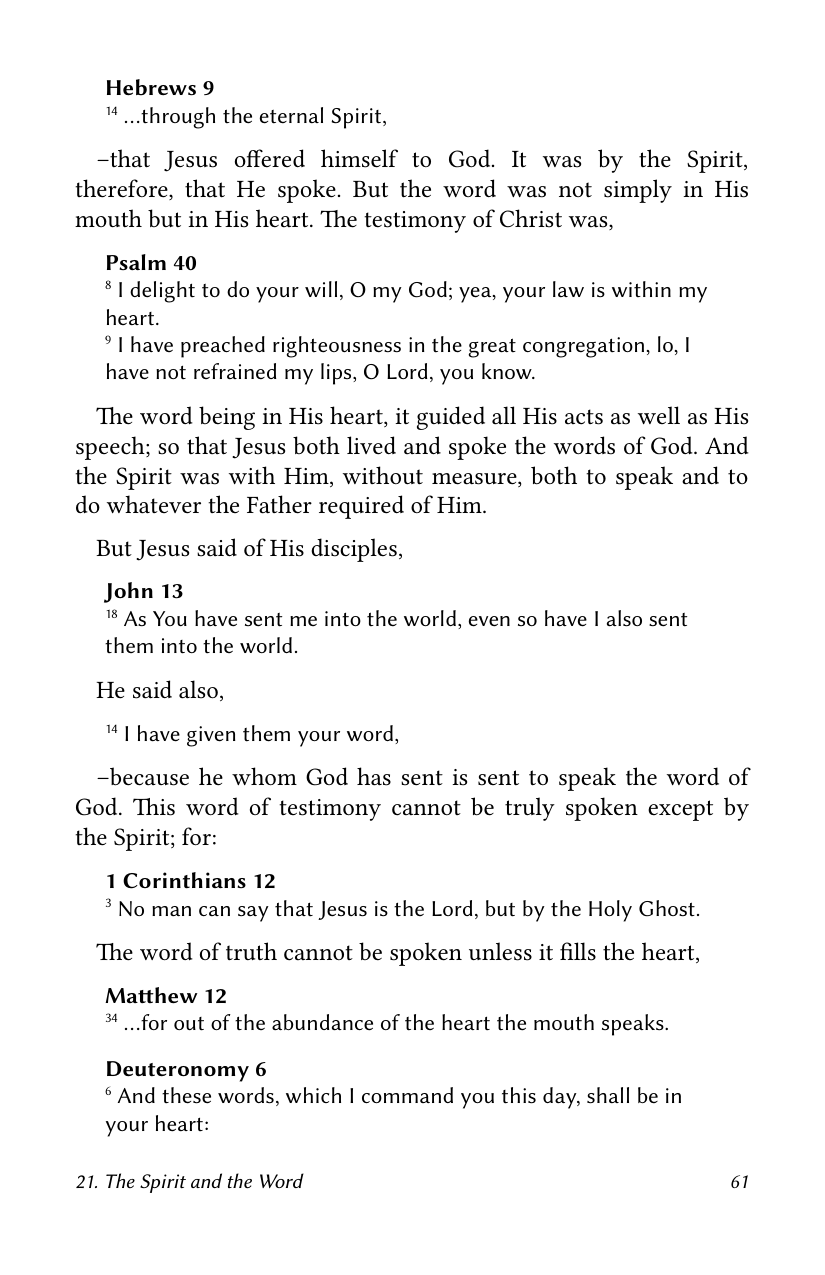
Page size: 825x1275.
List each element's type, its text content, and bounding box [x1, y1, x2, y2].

text 6 And these words, which I command you this day, shall be in your heart: [105, 1083, 720, 1137]
text Deuteronomy 6 [105, 1056, 750, 1082]
text But Jesus said of His disciples, [75, 533, 750, 562]
text 9 I have preached righteousness in the great congregation, lo, I have not refrained my lips, O Lord, you know. [105, 332, 720, 386]
text John 13 [105, 578, 750, 604]
text 1 Corinthians 12 [105, 868, 750, 894]
text 18 As You have sent me into the world, even so have I also sent them into the world. [105, 606, 720, 659]
text The word being in His heart, it guided all His acts as well as His speech; so that Jesus both lived and spoke the words of God. And the Spirit was with Him, without measure, both to speak and to do whatever the Father required of Him. [75, 402, 750, 520]
text Psalm 40 [105, 250, 750, 276]
text 14 ...through the eternal Spirit, [105, 103, 720, 129]
text 14 I have given them your word, [105, 721, 720, 747]
text –that Jesus offered himself to God. It was by the Spirit, therefore, that He spoke. But the word was not simply in His mouth but in His heart. The testimony of Christ was, [75, 145, 750, 233]
text –because he whom God has sent is sent to speak the word of God. This word of testimony cannot be truly spoken except by the Spirit; for: [75, 763, 750, 851]
text He said also, [75, 676, 750, 704]
text Hebrews 9 [105, 75, 750, 101]
text The word of truth cannot be spoken unless it fills the heart, [75, 938, 750, 966]
text 34 ...for out of the abundance of the heart the mouth speaks. [105, 1010, 720, 1036]
text 3 No man can say that Jesus is the Lord, but by the Holy Ghost. [105, 895, 720, 922]
text Matthew 12 [105, 983, 750, 1009]
text 8 I delight to do your will, O my God; yea, your law is within my heart. [105, 277, 720, 331]
